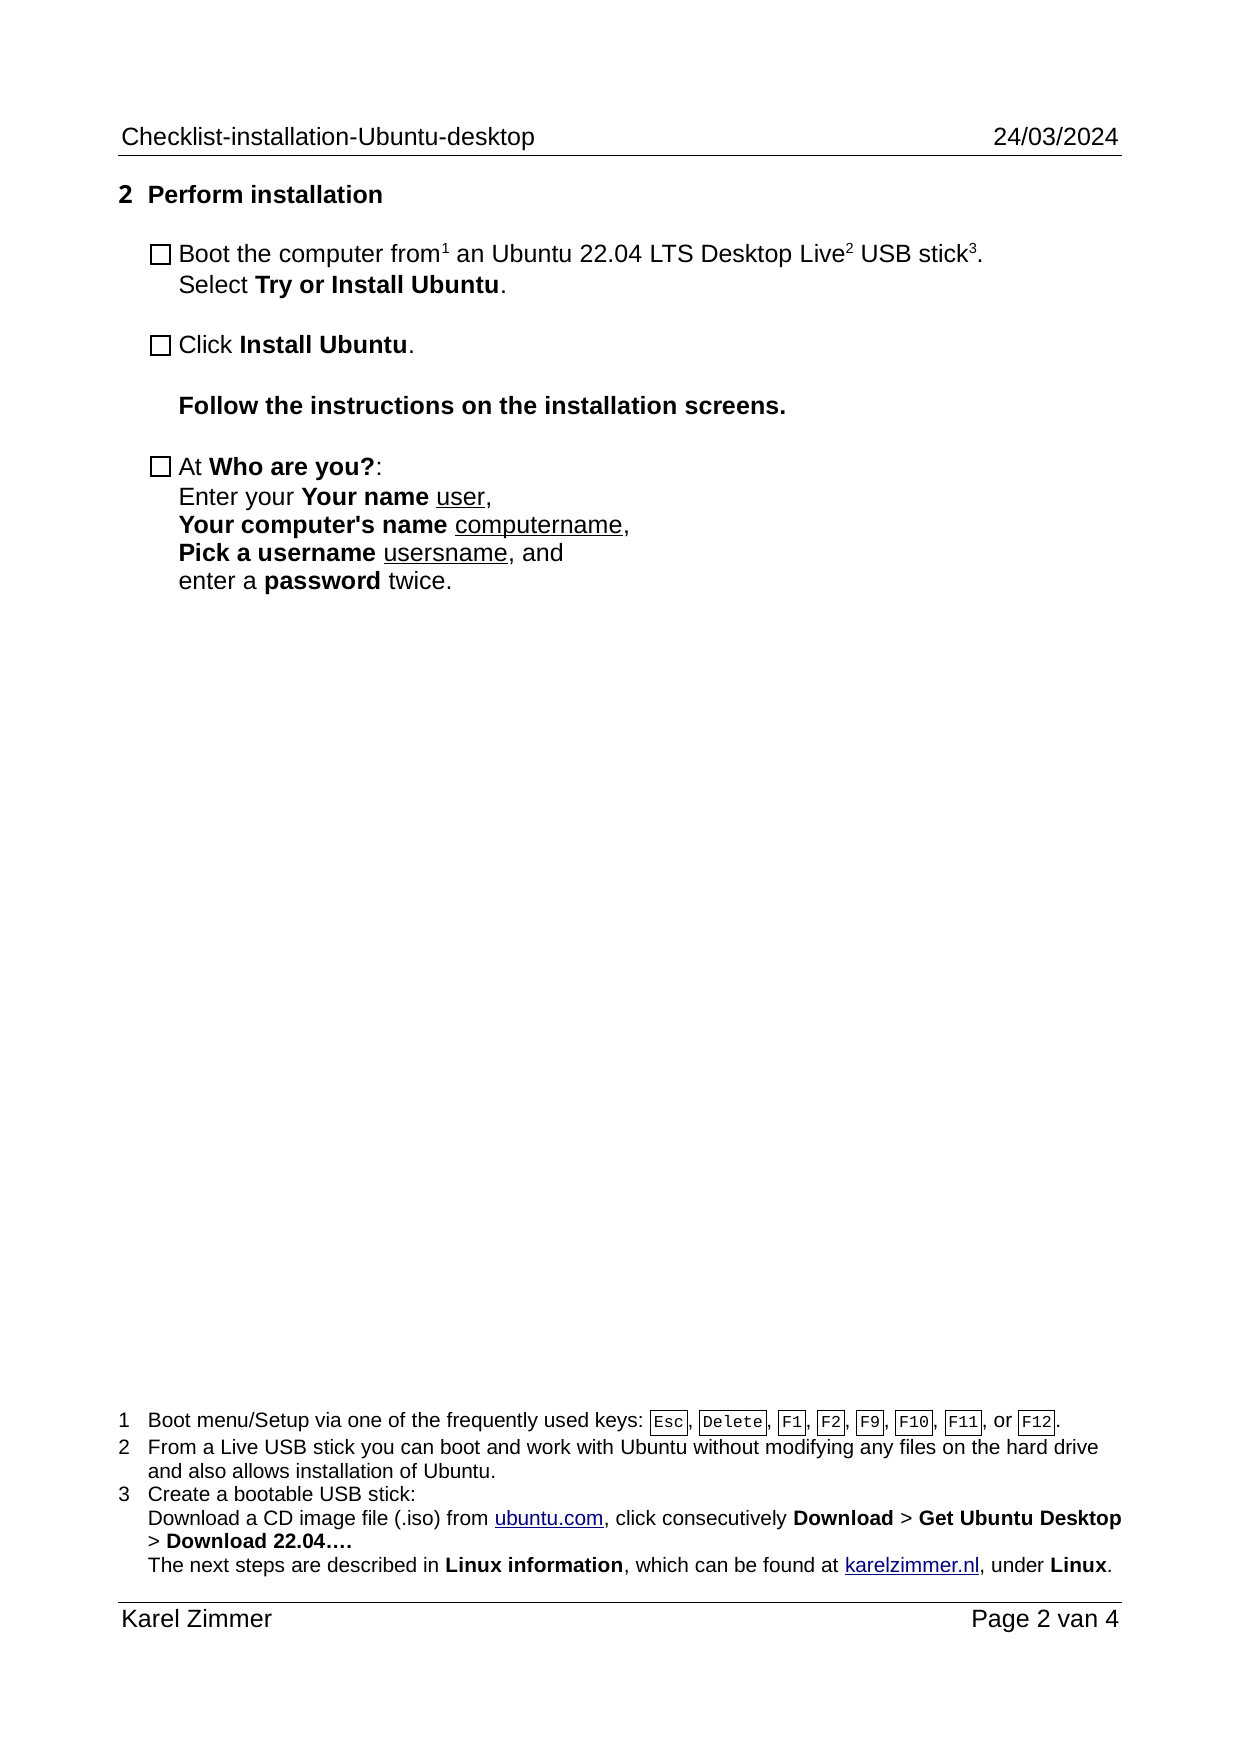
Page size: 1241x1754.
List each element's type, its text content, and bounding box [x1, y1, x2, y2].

table_cell [142, 330, 177, 360]
list Perform installation [118, 177, 1122, 211]
table_cell Click Install Ubuntu. [177, 330, 1122, 360]
table_cell [142, 269, 177, 300]
table_cell Enter your Your name USER, Your computer's name computername, Pick a username USERsname, and enter a password twice. [177, 482, 1122, 596]
table_cell [142, 451, 177, 482]
table_cell [142, 391, 177, 421]
table_cell [142, 360, 177, 391]
table_cell [118, 360, 142, 391]
table_cell [118, 330, 142, 360]
table_header [142, 239, 177, 269]
table_cell At Who are you?: [177, 451, 1122, 482]
table_cell [118, 421, 142, 451]
table_cell [177, 360, 1122, 391]
table_cell [118, 300, 142, 330]
table_cell [142, 300, 177, 330]
table_cell [142, 421, 177, 451]
table_cell [118, 482, 142, 596]
table_cell [118, 269, 142, 300]
table_header [118, 239, 142, 269]
table_cell Select Try or Install Ubuntu. [177, 269, 1122, 300]
table_cell [142, 482, 177, 596]
table_cell Follow the instructions on the installation screens. [177, 391, 1122, 421]
table_cell [118, 391, 142, 421]
table_cell [177, 421, 1122, 451]
table_cell [177, 300, 1122, 330]
table_header Boot the computer from an Ubuntu 22.04 LTS Desktop Live USB stick. [177, 239, 1122, 269]
table_cell [118, 451, 142, 482]
